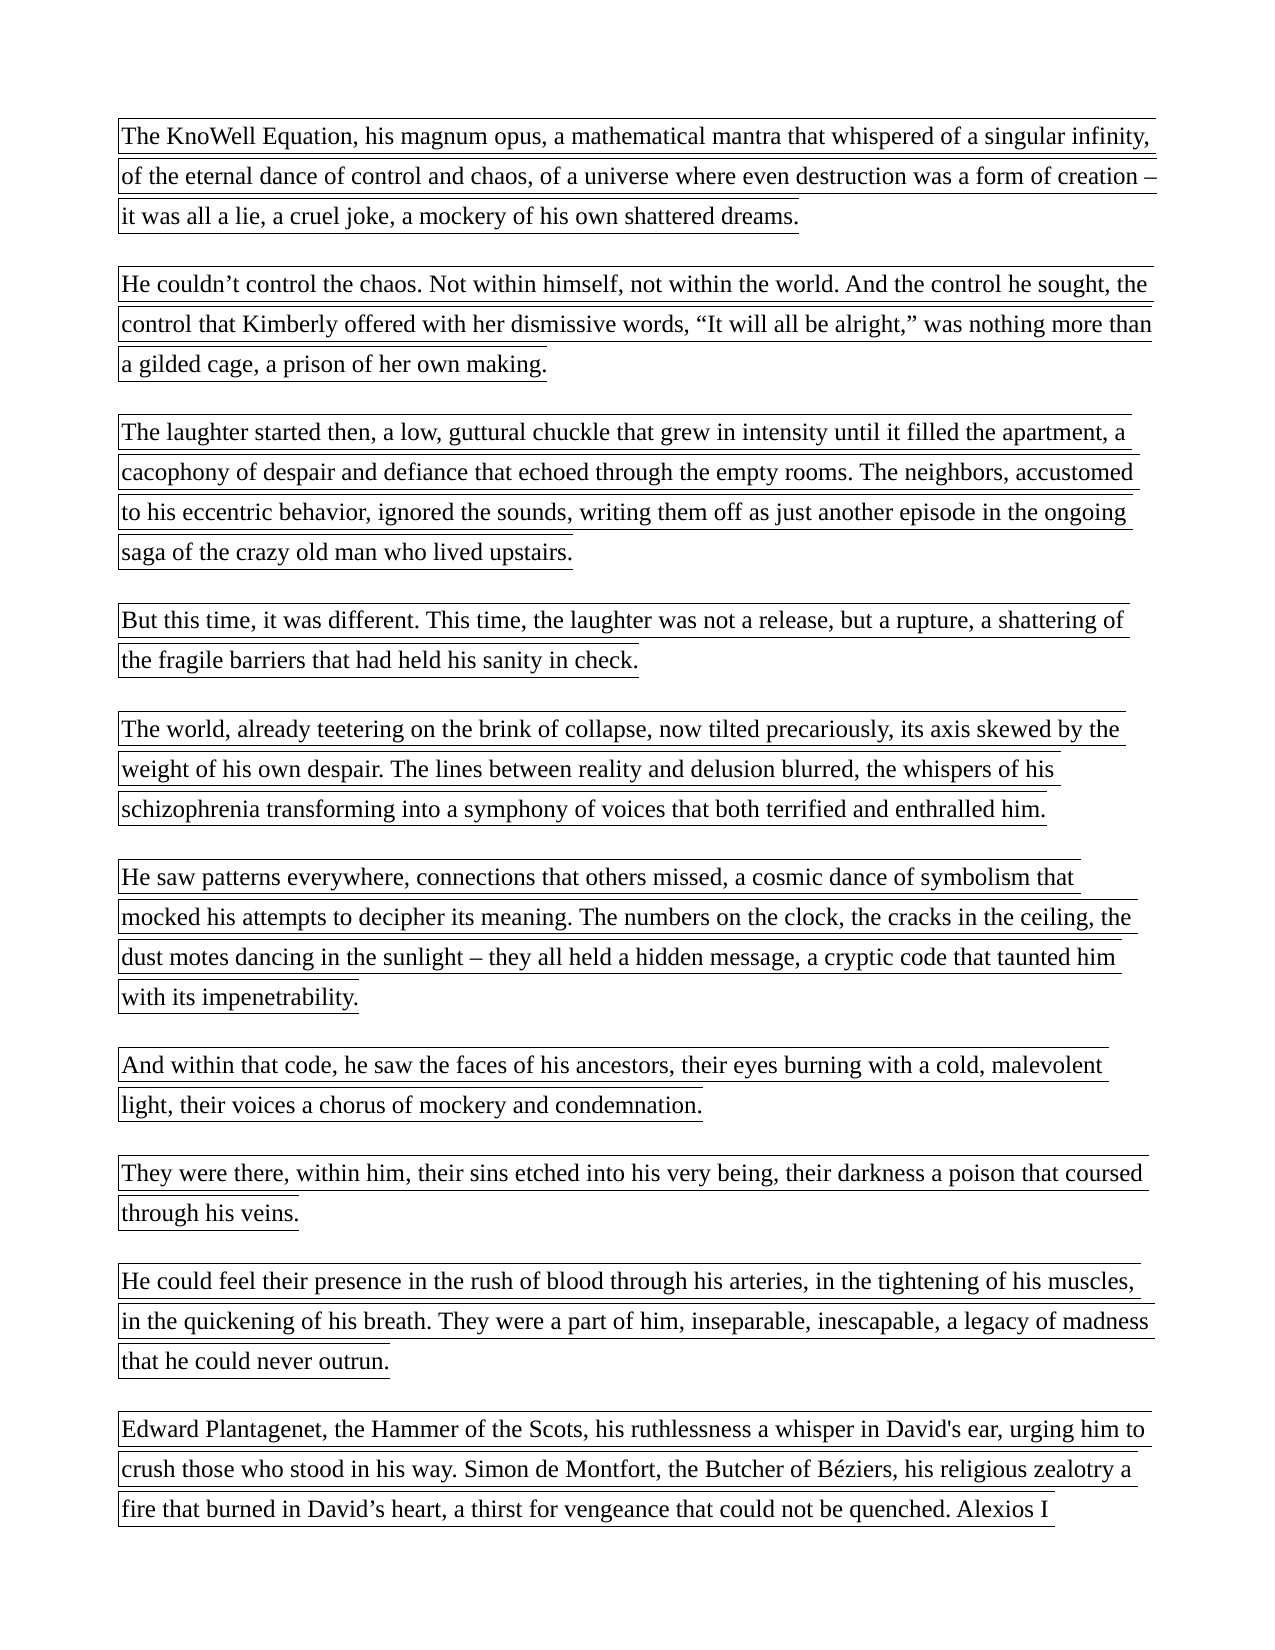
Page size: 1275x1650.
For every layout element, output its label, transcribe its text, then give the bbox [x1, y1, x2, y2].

text But this time, it was different. This time, the laughter was not a release, but a rupture, a shattering of the fragile barriers that had held his sanity in check. [118, 602, 1157, 677]
text And within that code, he saw the faces of his ancestors, their eyes burning with a cold, malevolent light, their voices a chorus of mockery and condemnation. [118, 1047, 1157, 1122]
text of the eternal dance of control and chaos, of a universe where even destruction was a form of creation – [119, 159, 1157, 193]
text The KnoWell Equation, his magnum opus, a mathematical mantra that whispered of a singular infinity, [119, 118, 1157, 153]
text He could feel their presence in the rush of blood through his arteries, in the tightening of his muscles, in the quickening of his breath. They were a part of him, inseparable, inescapable, a legacy of madness that he could never outrun. [118, 1263, 1157, 1378]
text They were there, within him, their sins etched into his very being, their darkness a poison that coursed through his veins. [118, 1155, 1157, 1230]
text He couldn’t control the chaos. Not within himself, not within the world. And the control he sought, the control that Kimberly offered with her dismissive words, “It will all be alright,” was nothing more than a gilded cage, a prison of her own making. [118, 266, 1157, 381]
text He saw patterns everywhere, connections that others missed, a cosmic dance of symbolism that mocked his attempts to decipher its meaning. The numbers on the clock, the cracks in the ceiling, the dust motes dancing in the sunlight – they all held a hidden message, a cryptic code that taunted him with its impenetrability. [118, 859, 1157, 1013]
text Edward Plantagenet, the Hammer of the Scots, his ruthlessness a whisper in David's ear, urging him to crush those who stood in his way. Simon de Montfort, the Butcher of Béziers, his religious zealotry a fire that burned in David’s heart, a thirst for vengeance that could not be quenched. Alexios I [118, 1411, 1157, 1526]
text The world, already teetering on the brink of collapse, now tilted precariously, its axis skewed by the weight of his own despair. The lines between reality and delusion blurred, the whispers of his schizophrenia transforming into a symphony of voices that both terrified and enthralled him. [118, 711, 1157, 825]
text The laughter started then, a low, guttural chuckle that grew in intensity until it filled the apartment, a cacophony of despair and defiance that echoed through the empty rooms. The neighbors, accustomed to his eccentric behavior, ignored the sounds, writing them off as just another episode in the ongoing saga of the crazy old man who lived upstairs. [118, 414, 1157, 569]
text it was all a lie, a cruel joke, a mockery of his own shattered dreams. [118, 194, 1157, 233]
